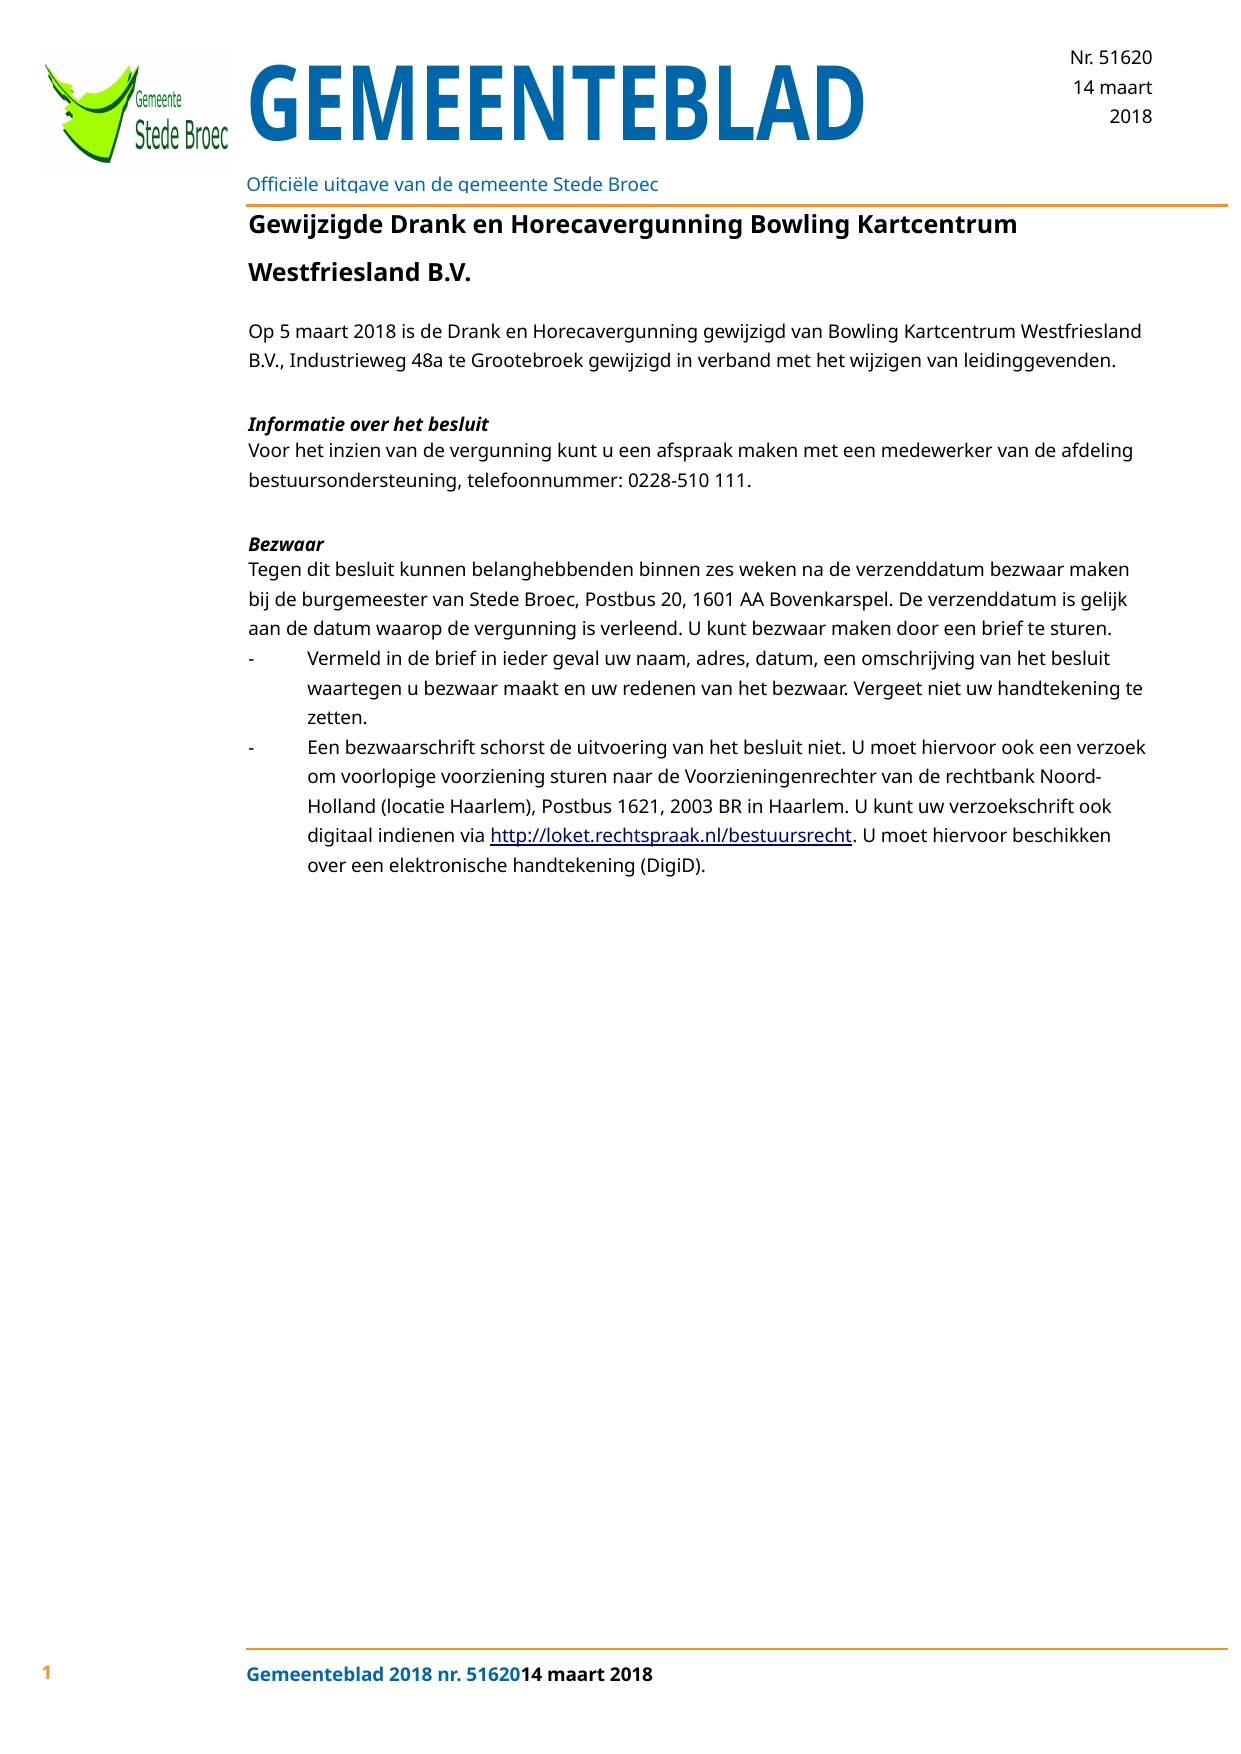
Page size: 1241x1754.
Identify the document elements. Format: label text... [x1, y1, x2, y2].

text Gewijzigde Drank en Horecavergunning Bowling Kartcentrum Westfriesland B.V. [248, 207, 1152, 288]
picture [41, 47, 231, 172]
text Voor het inzien van de vergunning kunt u een afspraak maken met een medewerker van de afdeling bestuursondersteuning, telefoonnummer: 0228-510 111. [248, 437, 1152, 492]
text Op 5 maart 2018 is de Drank en Horecavergunning gewijzigd van Bowling Kartcentrum Westfriesland B.V., Industrieweg 48a te Grootebroek gewijzigd in verband met het wijzigen van leidinggevenden. [248, 318, 1152, 373]
list Vermeld in de brief in ieder geval uw naam, adres, datum, een omschrijving van het besluit waartegen u bezwaar maakt en uw redenen van het bezwaar. Vergeet niet uw handtekening te zetten. [248, 645, 1152, 730]
text Tegen dit besluit kunnen belanghebbenden binnen zes weken na de verzenddatum bezwaar maken bij de burgemeester van Stede Broec, Postbus 20, 1601 AA Bovenkarspel. De verzenddatum is gelijk aan de datum waarop de vergunning is verleend. U kunt bezwaar maken door een brief te sturen. [248, 556, 1152, 641]
text Bezwaar [248, 531, 1152, 556]
text Informatie over het besluit [248, 411, 1152, 437]
list Een bezwaarschrift schorst de uitvoering van het besluit niet. U moet hiervoor ook een verzoek om voorlopige voorziening sturen naar de Voorzieningenrechter van de rechtbank Noord-Holland (locatie Haarlem), Postbus 1621, 2003 BR in Haarlem. U kunt uw verzoekschrift ook digitaal indienen via http://loket.rechtspraak.nl/bestuursrecht. U moet hiervoor beschikken over een elektronische handtekening (DigiD). [248, 734, 1152, 878]
